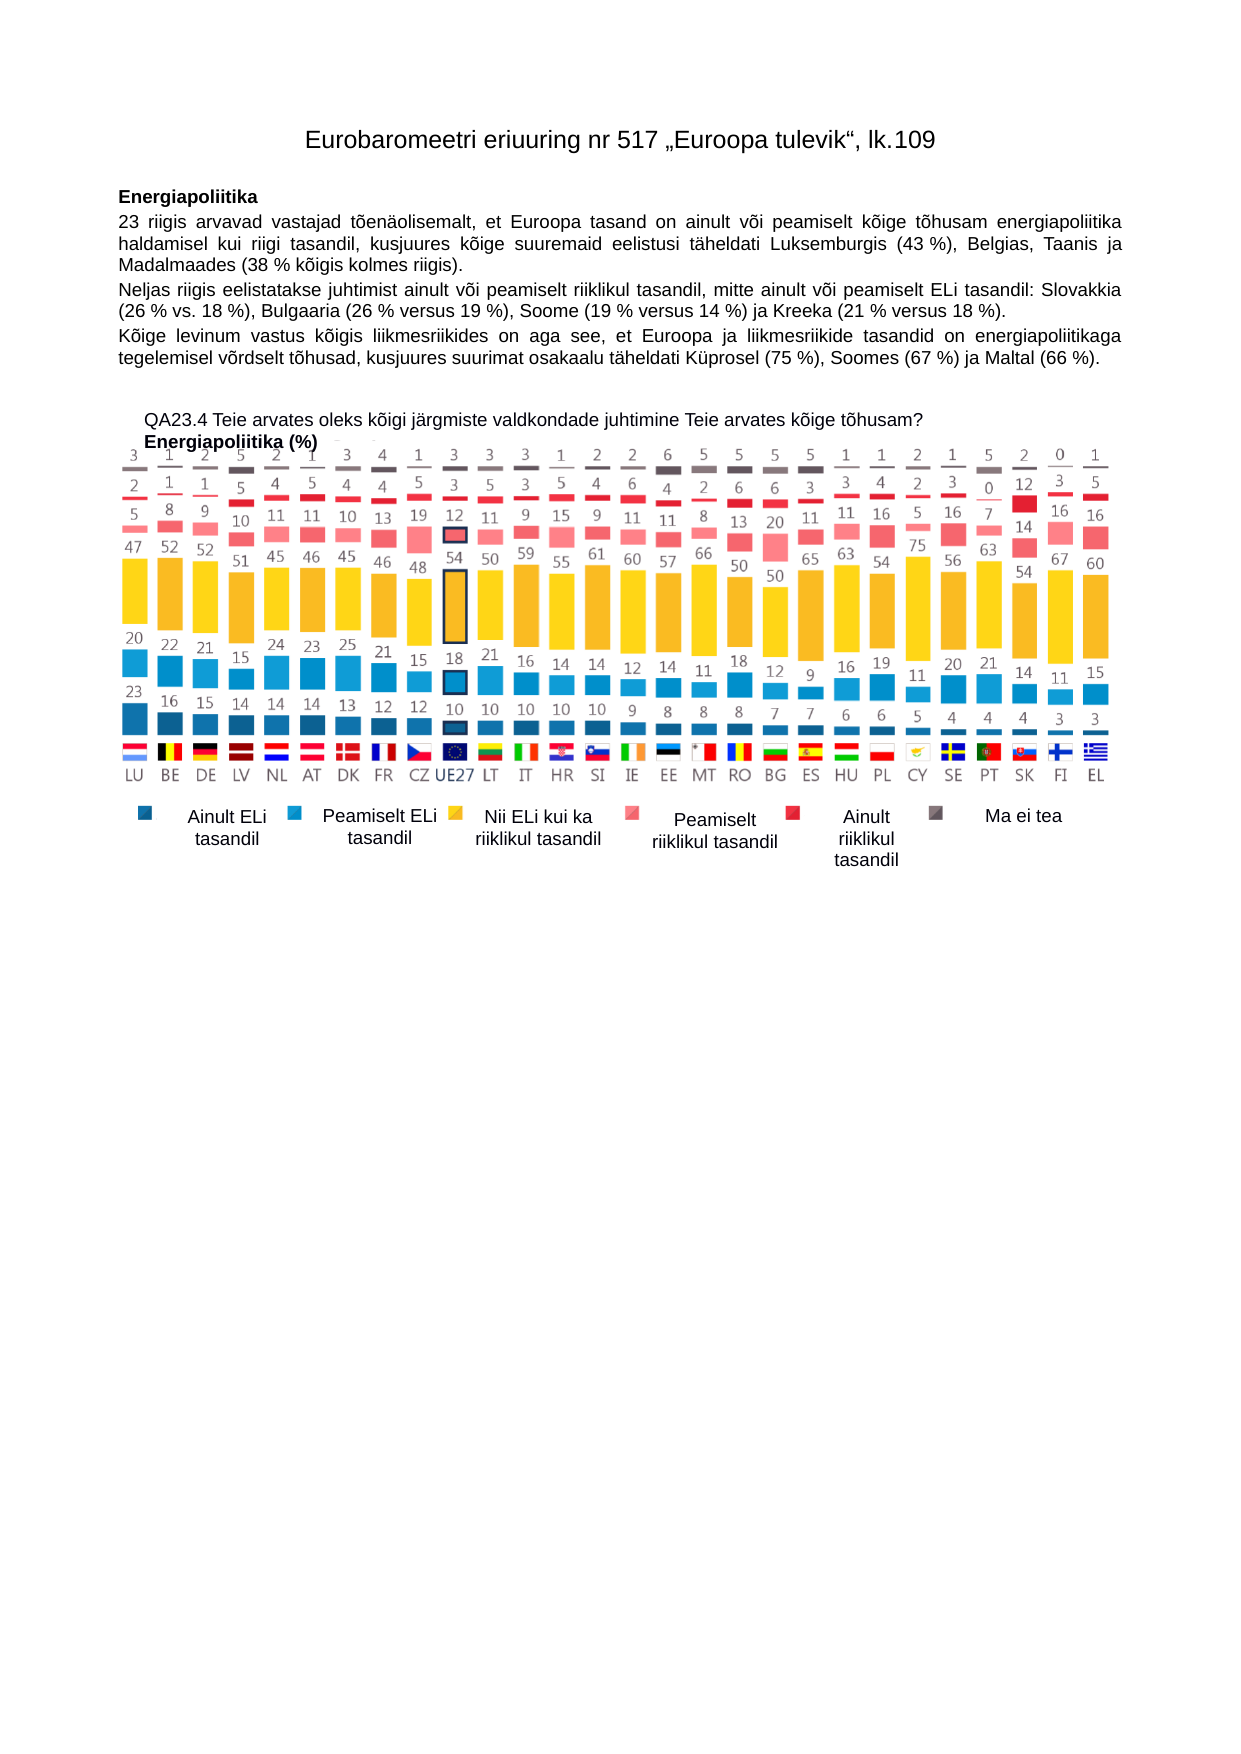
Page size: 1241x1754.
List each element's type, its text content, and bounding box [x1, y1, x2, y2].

picture [118, 440, 1116, 788]
text Energiapoliitika [118, 186, 1122, 208]
text 23 riigis arvavad vastajad tõenäolisemalt, et Euroopa tasand on ainult või peamiselt kõige tõhusam energiapoliitika haldamisel kui riigi tasandil, kusjuures kõige suuremaid eelistusi täheldati Luksemburgis (43 %), Belgias, Taanis ja Madalmaades (38 % kõigis kolmes riigis). [118, 211, 1122, 276]
text Neljas riigis eelistatakse juhtimist ainult või peamiselt riiklikul tasandil, mitte ainult või peamiselt ELi tasandil: Slovakkia (26 % vs. 18 %), Bulgaaria (26 % versus 19 %), Soome (19 % versus 14 %) ja Kreeka (21 % versus 18 %). [118, 279, 1122, 322]
text Kõige levinum vastus kõigis liikmesriikides on aga see, et Euroopa ja liikmesriikide tasandid on energiapoliitikaga tegelemisel võrdselt tõhusad, kusjuures suurimat osakaalu täheldati Küprosel (75 %), Soomes (67 %) ja Maltal (66 %). [118, 325, 1122, 368]
picture [130, 790, 944, 841]
